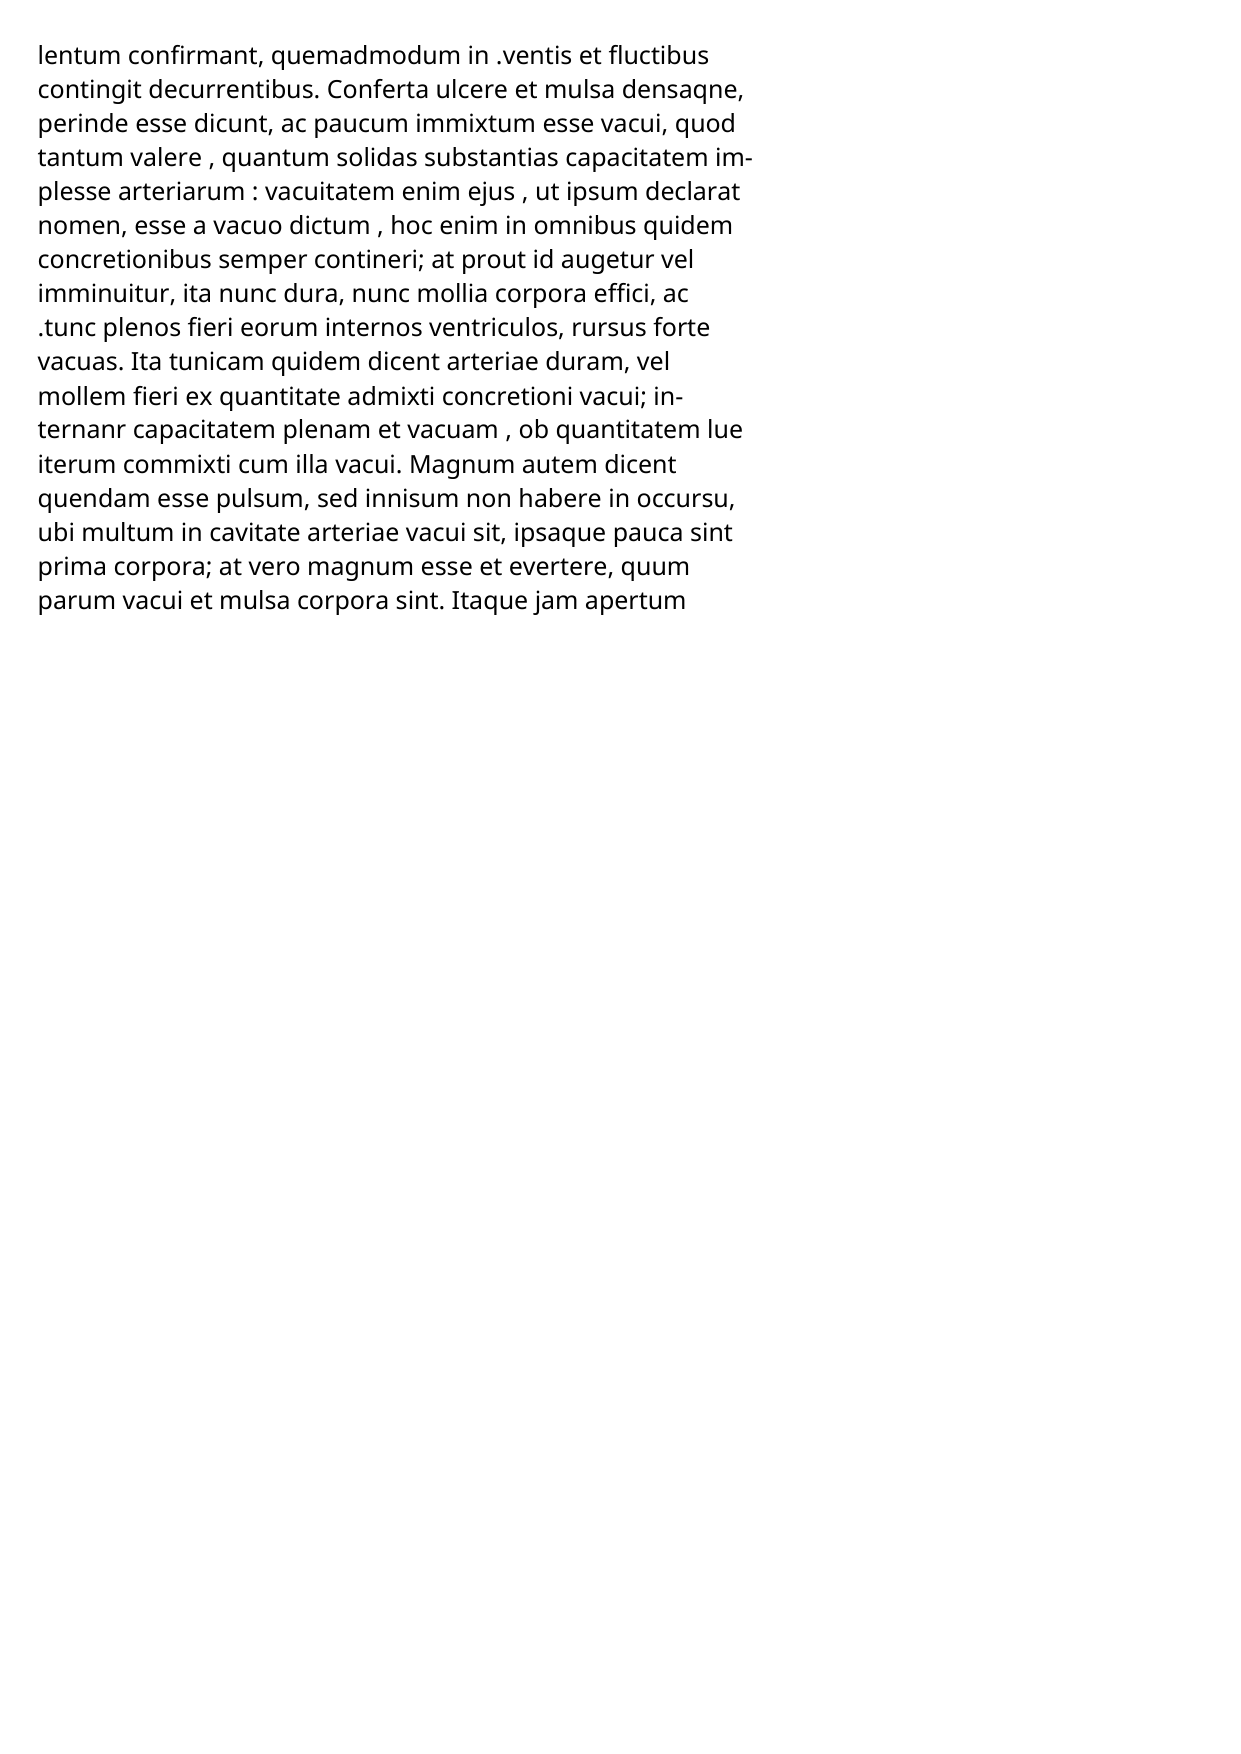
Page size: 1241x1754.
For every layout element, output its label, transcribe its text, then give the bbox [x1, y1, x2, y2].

text lentum confirmant, quemadmodum in .ventis et fluctibus contingit decurrentibus. Conferta ulcere et mulsa densaqne, perinde esse dicunt, ac paucum immixtum esse vacui, quod tantum valere , quantum solidas substantias capacitatem im- plesse arteriarum : vacuitatem enim ejus , ut ipsum declarat nomen, esse a vacuo dictum , hoc enim in omnibus quidem concretionibus semper contineri; at prout id augetur vel imminuitur, ita nunc dura, nunc mollia corpora effici, ac .tunc plenos fieri eorum internos ventriculos, rursus forte vacuas. Ita tunicam quidem dicent arteriae duram, vel mollem fieri ex quantitate admixti concretioni vacui; in- ternanr capacitatem plenam et vacuam , ob quantitatem lue iterum commixti cum illa vacui. Magnum autem dicent quendam esse pulsum, sed innisum non habere in occursu, ubi multum in cavitate arteriae vacui sit, ipsaque pauca sint prima corpora; at vero magnum esse et evertere, quum parum vacui et mulsa corpora sint. Itaque jam apertum [37, 37, 1203, 617]
